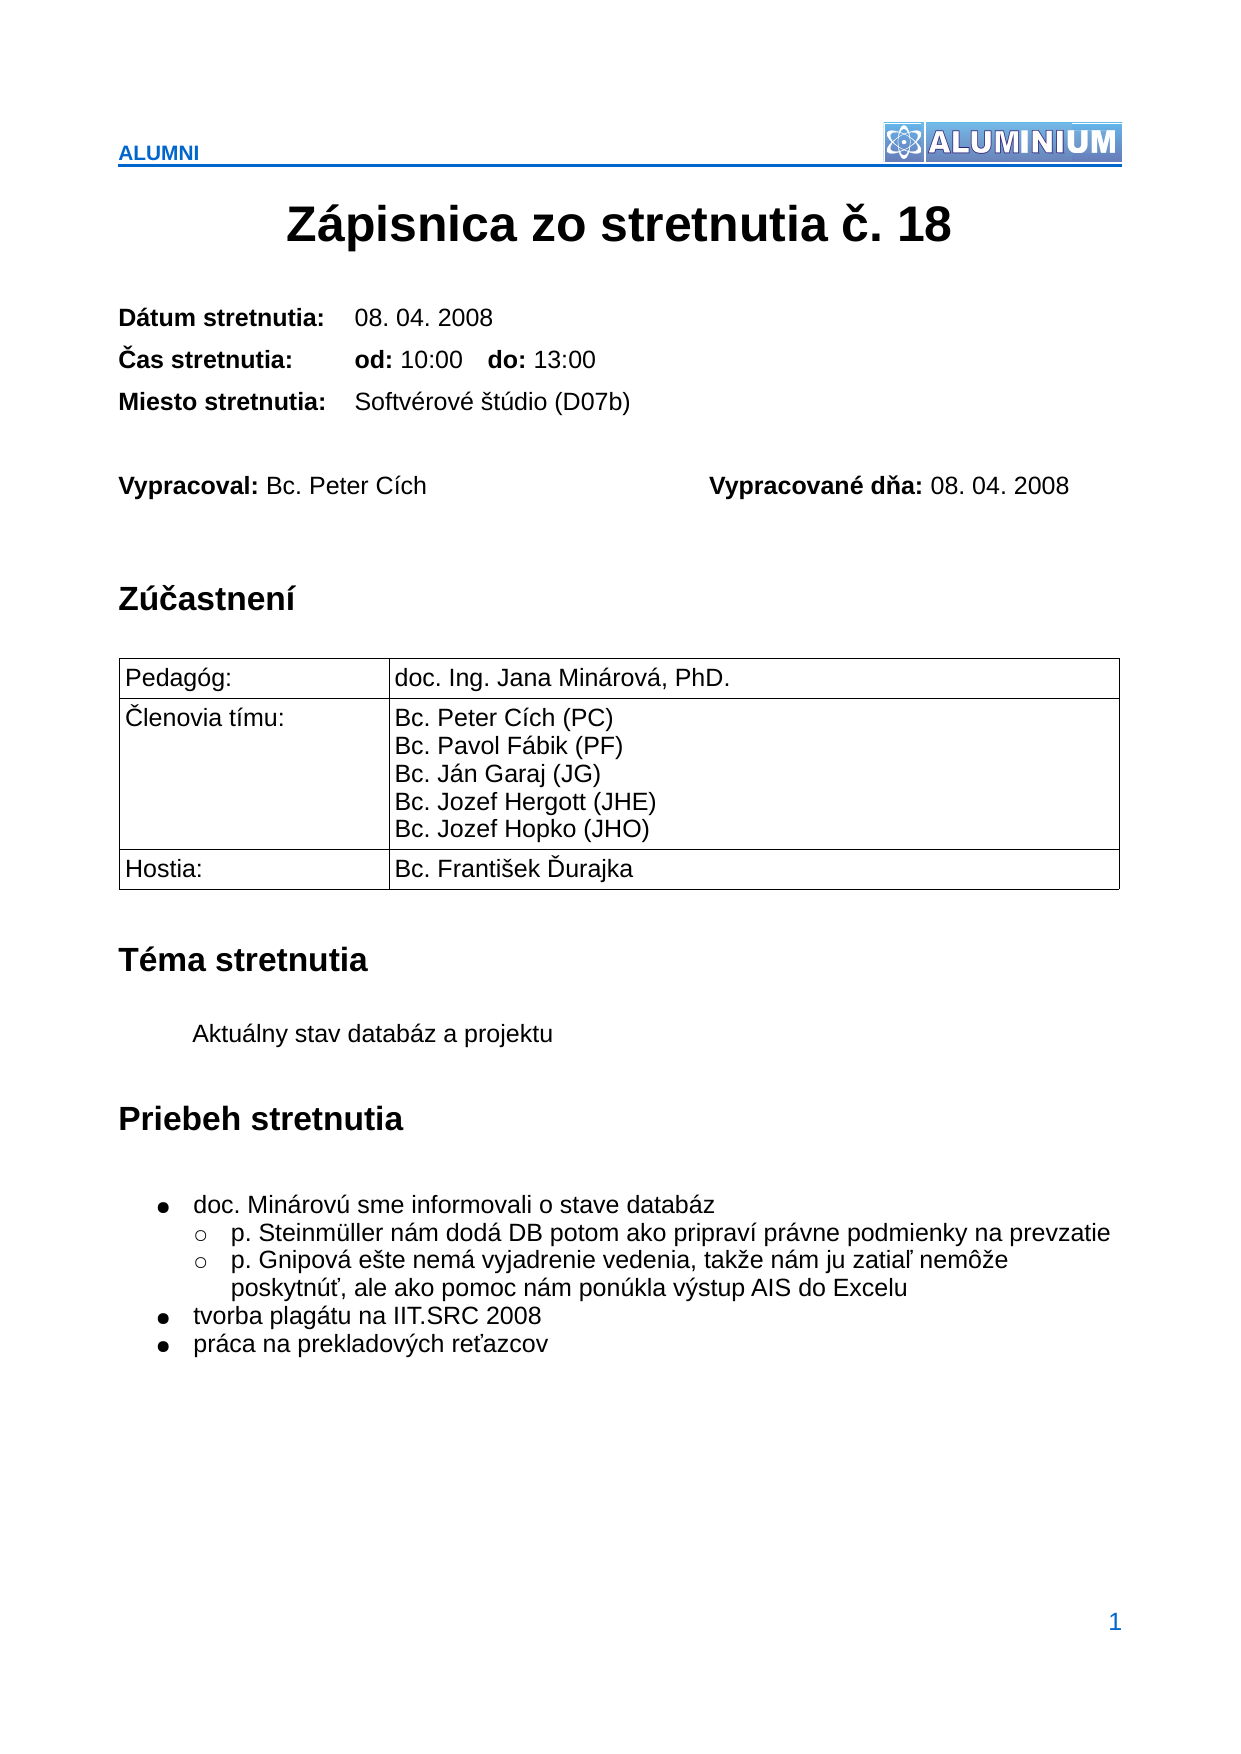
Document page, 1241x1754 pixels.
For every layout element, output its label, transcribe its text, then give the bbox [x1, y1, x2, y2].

subtitle Zúčastnení [118, 580, 1122, 618]
text Dátum stretnutia: 08. 04. 2008 [118, 304, 1122, 332]
list práca na prekladových reťazcov [156, 1330, 1122, 1358]
text Čas stretnutia: od: 10:00 do: 13:00 [118, 346, 1122, 374]
table_cell Bc. Peter Cích (PC) Bc. Pavol Fábik (PF) Bc. Ján Garaj (JG) Bc. Jozef Hergott (JHE) Bc. Jozef Hopko (JHO) [390, 699, 1119, 849]
list tvorba plagátu na IIT.SRC 2008 [156, 1302, 1122, 1330]
subtitle Téma stretnutia [118, 941, 1122, 979]
table_cell Členovia tímu: [120, 699, 389, 849]
text Vypracoval: Bc. Peter Cích Vypracované dňa: 08. 04. 2008 [118, 472, 1122, 499]
table_cell Bc. František Ďurajka [390, 850, 1119, 888]
subtitle Priebeh stretnutia [118, 1100, 1122, 1138]
text Zápisnica zo stretnutia č. 18 [118, 196, 1122, 252]
list p. Steinmüller nám dodá DB potom ako pripraví právne podmienky na prevzatie [193, 1218, 1122, 1246]
list doc. Minárovú sme informovali o stave databáz [156, 1190, 1122, 1218]
text Miesto stretnutia: Softvérové štúdio (D07b) [118, 388, 1122, 416]
list p. Gnipová ešte nemá vyjadrenie vedenia, takže nám ju zatiaľ nemôže poskytnúť, ale ako pomoc nám ponúkla výstup AIS do Excelu [193, 1246, 1122, 1302]
table_header Pedagóg: [120, 659, 389, 698]
table_header doc. Ing. Jana Minárová, PhD. [390, 659, 1119, 698]
table_cell Hostia: [120, 850, 389, 888]
text Aktuálny stav databáz a projektu [118, 1019, 1122, 1047]
